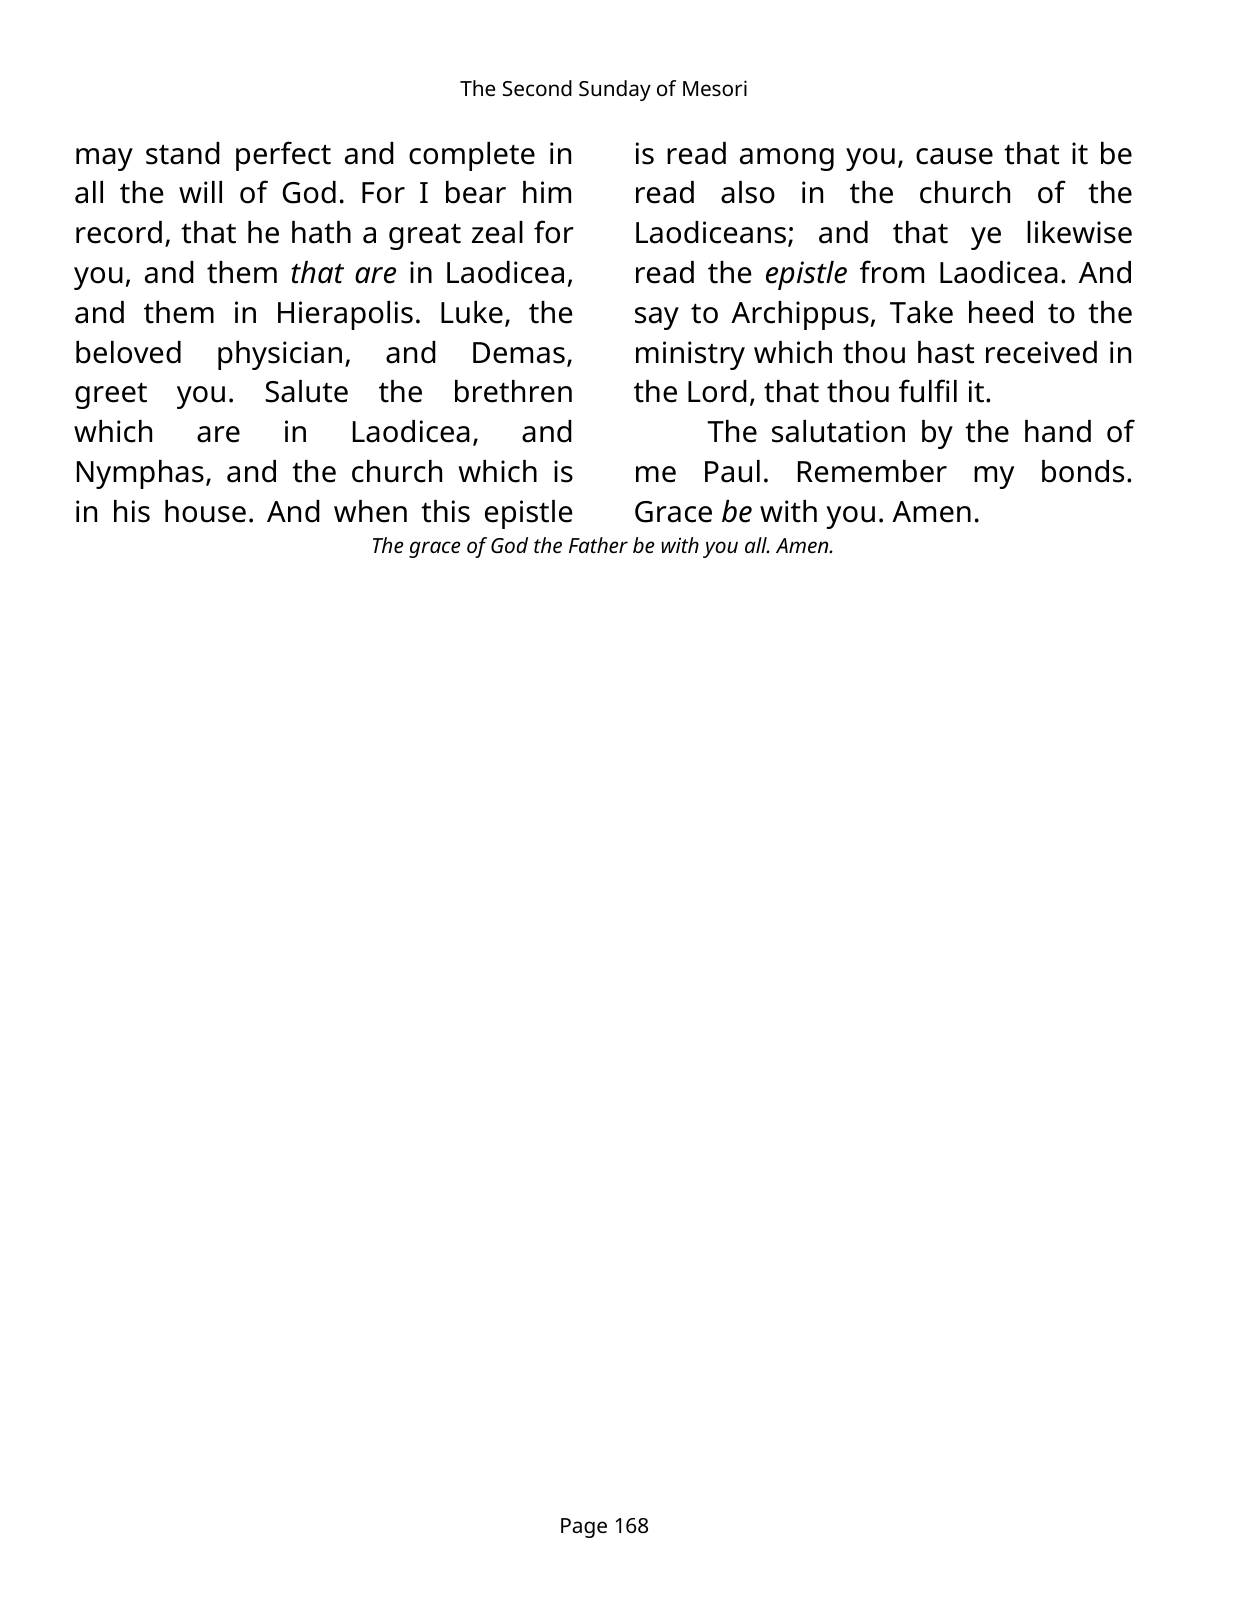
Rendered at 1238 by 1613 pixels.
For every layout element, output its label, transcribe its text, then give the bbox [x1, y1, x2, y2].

text may stand perfect and complete in all the will of God. For I bear him record, that he hath a great zeal for you, and them that are in Laodicea, and them in Hierapolis. Luke, the beloved physician, and Demas, greet you. Salute the brethren which are in Laodicea, and Nymphas, and the church which is in his house. And when this epistle [74, 133, 574, 531]
text The Second Sunday of Mesori [72, 74, 1135, 102]
text is read among you, cause that it be read also in the church of the Laodiceans; and that ye likewise read the epistle from Laodicea. And say to Archippus, Take heed to the ministry which thou hast received in the Lord, that thou fulfil it. [633, 133, 1134, 411]
text The grace of God the Father be with you all. Amen. [74, 531, 1134, 559]
text The salutation by the hand of me Paul. Remember my bonds. Grace be with you. Amen. [633, 411, 1134, 531]
